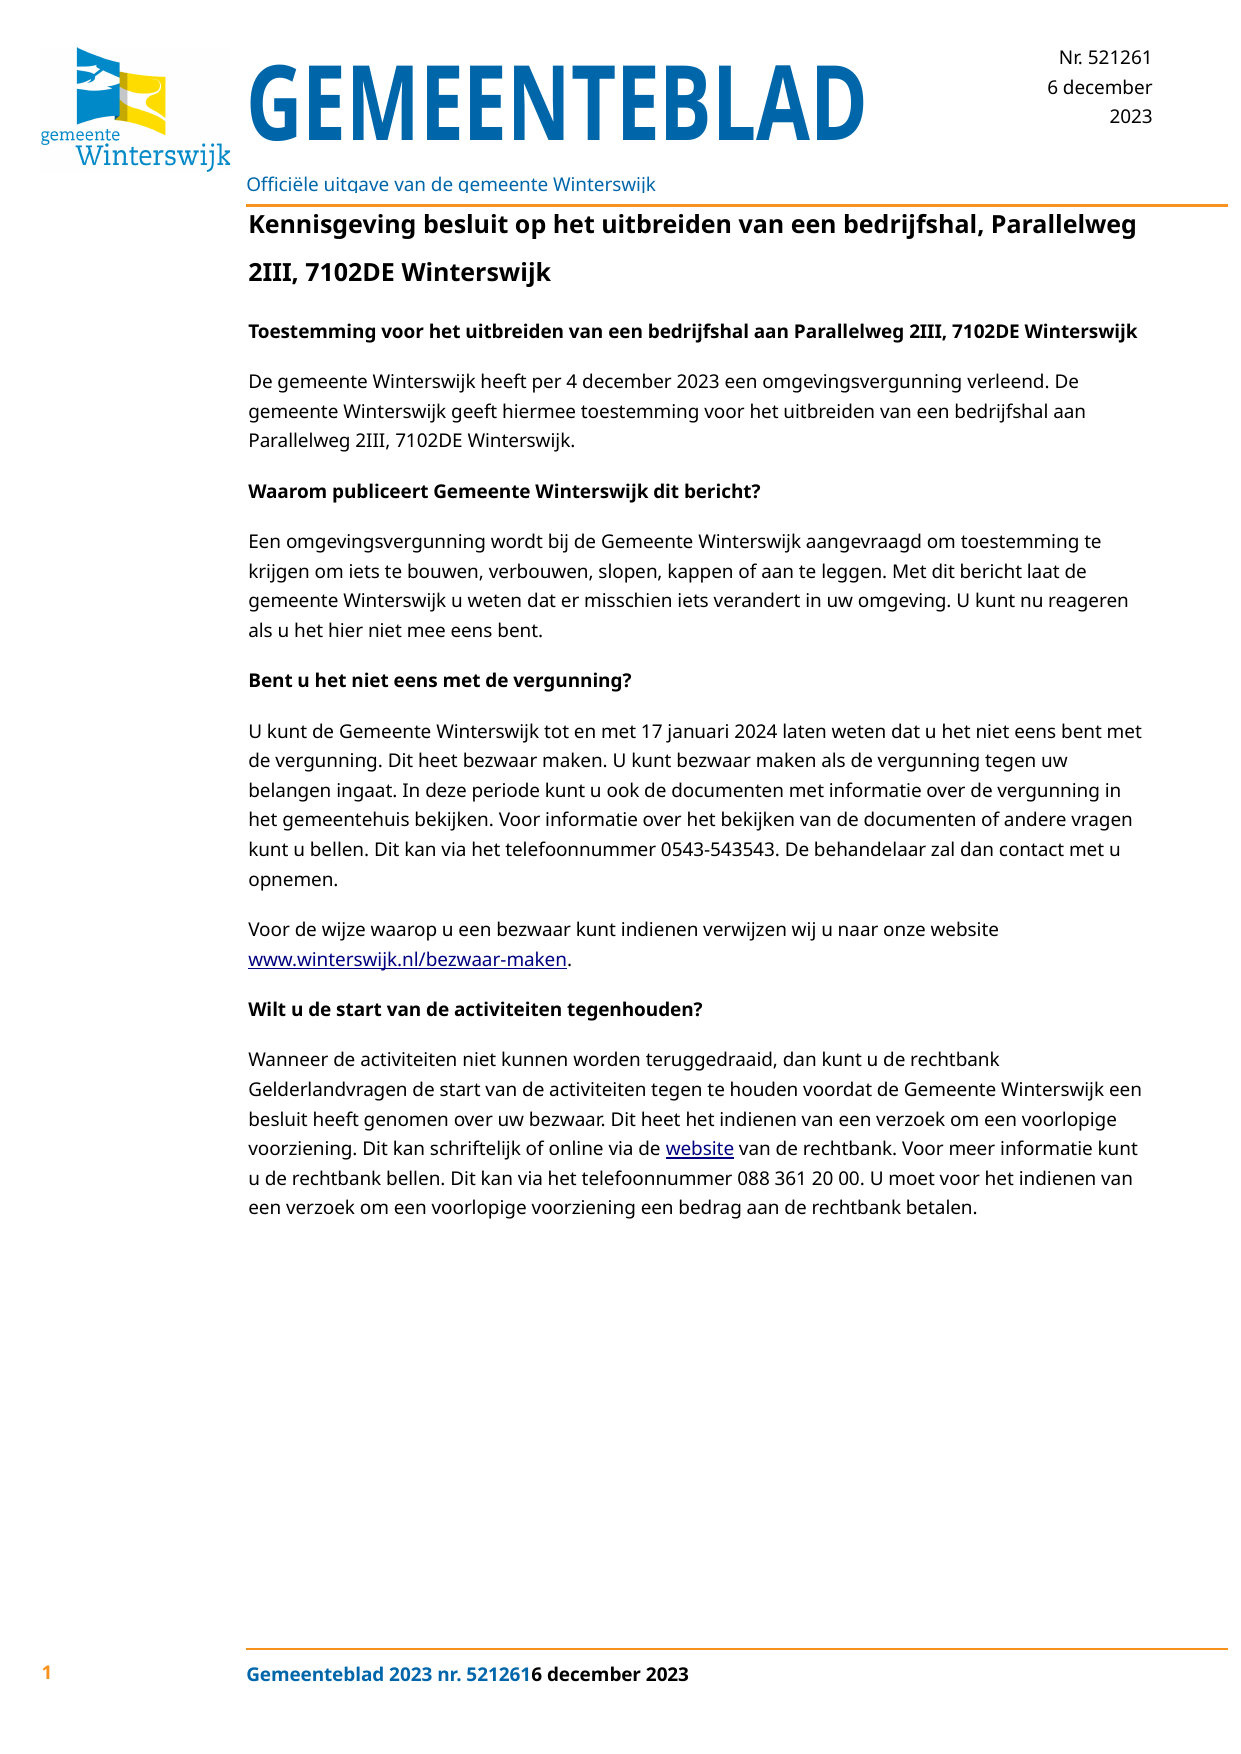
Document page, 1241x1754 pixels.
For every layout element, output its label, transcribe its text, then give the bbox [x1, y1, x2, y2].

text Toestemming voor het uitbreiden van een bedrijfshal aan Parallelweg 2III, 7102DE Winterswijk [248, 318, 1152, 344]
picture [41, 47, 231, 172]
text U kunt de Gemeente Winterswijk tot en met 17 januari 2024 laten weten dat u het niet eens bent met de vergunning. Dit heet bezwaar maken. U kunt bezwaar maken als de vergunning tegen uw belangen ingaat. In deze periode kunt u ook de documenten met informatie over de vergunning in het gemeentehuis bekijken. Voor informatie over het bekijken van de documenten of andere vragen kunt u bellen. Dit kan via het telefoonnummer 0543-543543. De behandelaar zal dan contact met u opnemen. [248, 718, 1152, 892]
text Waarom publiceert Gemeente Winterswijk dit bericht? [248, 478, 1152, 504]
text De gemeente Winterswijk heeft per 4 december 2023 een omgevingsvergunning verleend. De gemeente Winterswijk geeft hiermee toestemming voor het uitbreiden van een bedrijfshal aan Parallelweg 2III, 7102DE Winterswijk. [248, 368, 1152, 453]
text Bent u het niet eens met de vergunning? [248, 667, 1152, 693]
text Wilt u de start van de activiteiten tegenhouden? [248, 996, 1152, 1022]
picture [225, 153, 231, 162]
text Een omgevingsvergunning wordt bij de Gemeente Winterswijk aangevraagd om toestemming te krijgen om iets te bouwen, verbouwen, slopen, kappen of aan te leggen. Met dit bericht laat de gemeente Winterswijk u weten dat er misschien iets verandert in uw omgeving. U kunt nu reageren als u het hier niet mee eens bent. [248, 528, 1152, 643]
text Kennisgeving besluit op het uitbreiden van een bedrijfshal, Parallelweg 2III, 7102DE Winterswijk [248, 207, 1152, 288]
text Voor de wijze waarop u een bezwaar kunt indienen verwijzen wij u naar onze website www.winterswijk.nl/bezwaar-maken. [248, 916, 1152, 972]
text Wanneer de activiteiten niet kunnen worden teruggedraaid, dan kunt u de rechtbank Gelderlandvragen de start van de activiteiten tegen te houden voordat de Gemeente Winterswijk een besluit heeft genomen over uw bezwaar. Dit heet het indienen van een verzoek om een voorlopige voorziening. Dit kan schriftelijk of online via de website van de rechtbank. Voor meer informatie kunt u de rechtbank bellen. Dit kan via het telefoonnummer 088 361 20 00. U moet voor het indienen van een verzoek om een voorlopige voorziening een bedrag aan de rechtbank betalen. [248, 1047, 1152, 1220]
